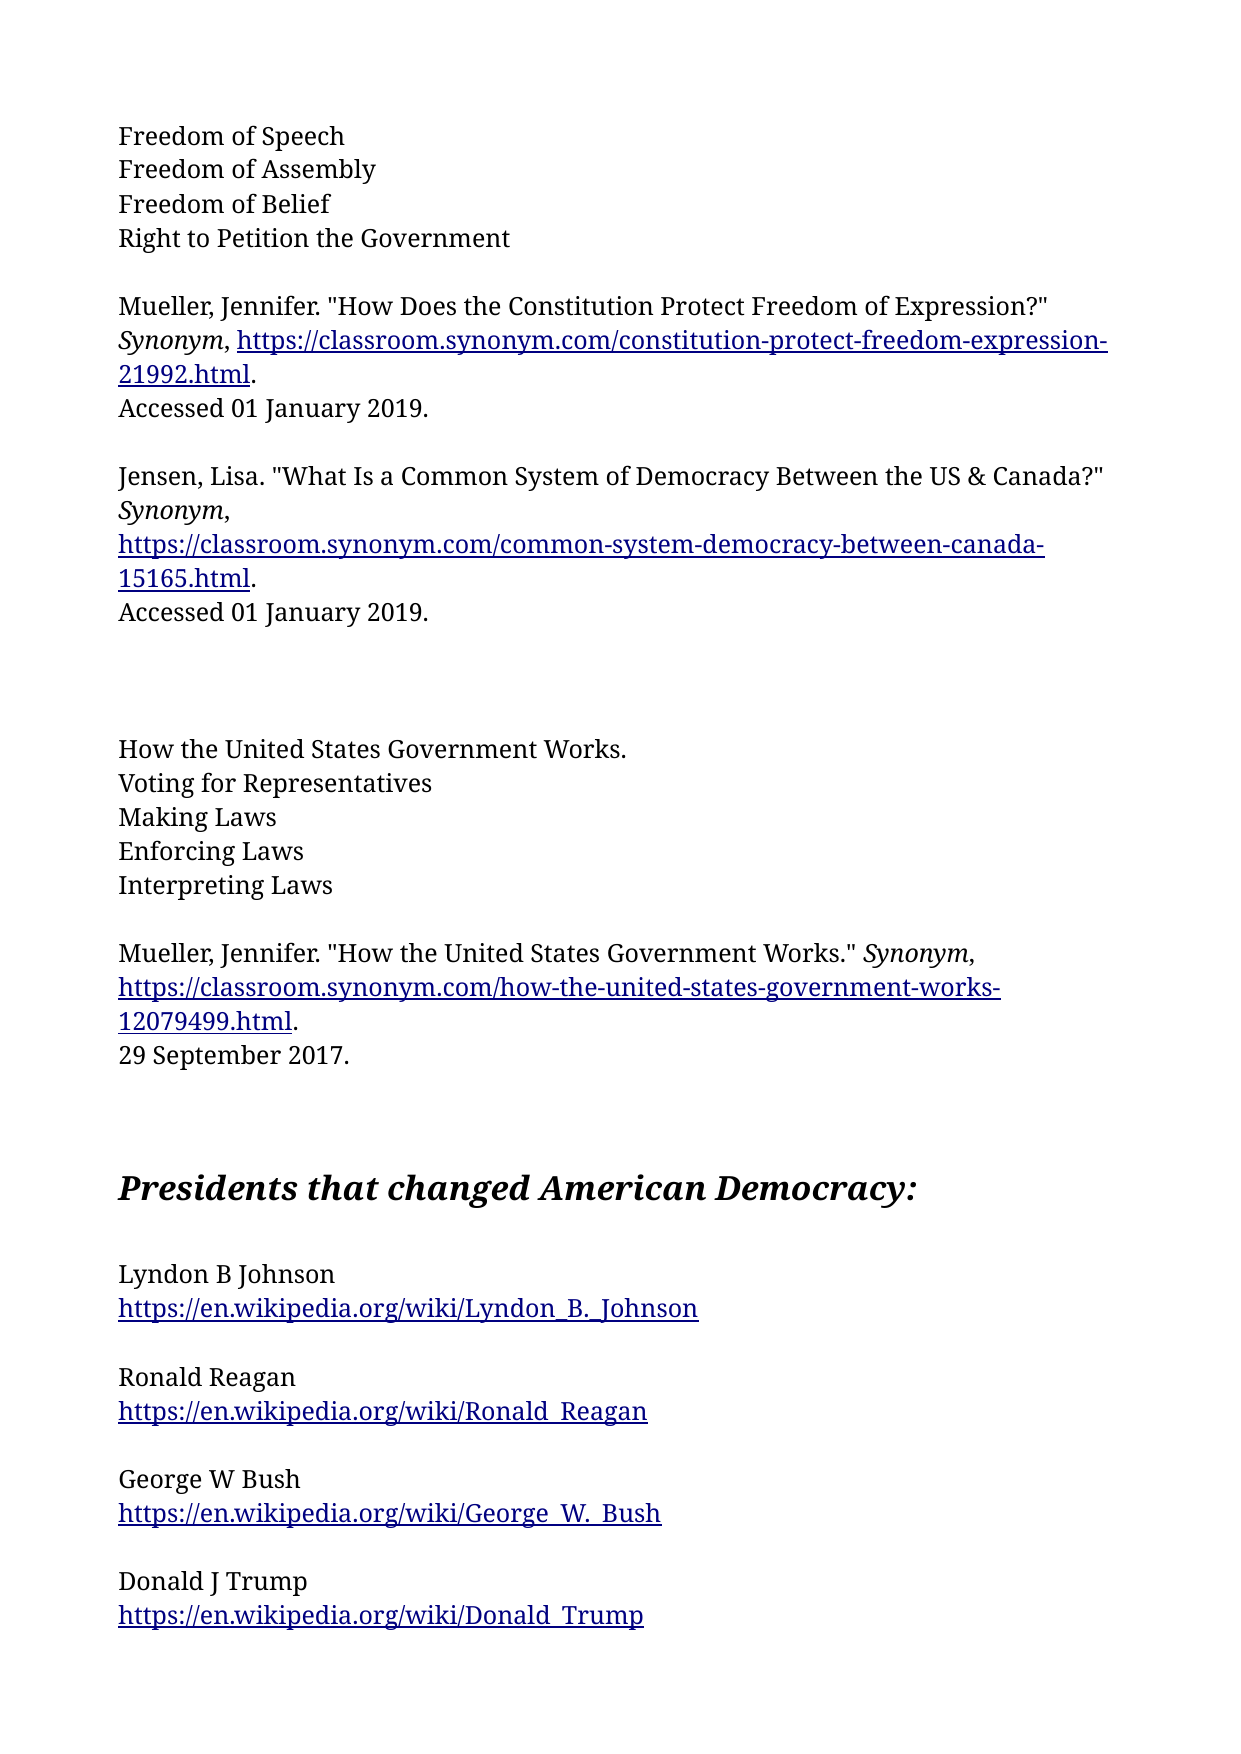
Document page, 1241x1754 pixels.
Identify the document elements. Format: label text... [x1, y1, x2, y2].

text Interpreting Laws [118, 867, 1122, 902]
text Ronald Reagan [118, 1359, 1122, 1393]
text Accessed 01 January 2019. [118, 391, 1122, 425]
text Freedom of Belief [118, 186, 1122, 220]
text https://classroom.synonym.com/common-system-democracy-between-canada-15165.html. [118, 527, 1122, 595]
text Accessed 01 January 2019. [118, 595, 1122, 629]
text Mueller, Jennifer. "How Does the Constitution Protect Freedom of Expression?" Synonym, https://classroom.synonym.com/constitution-protect-freedom-expression-21992.html. [118, 288, 1122, 391]
text Enforcing Laws [118, 833, 1122, 867]
text https://en.wikipedia.org/wiki/Donald_Trump [118, 1598, 1122, 1632]
text Voting for Representatives [118, 765, 1122, 799]
text Freedom of Assembly [118, 152, 1122, 186]
text George W Bush [118, 1461, 1122, 1495]
text Right to Petition the Government [118, 220, 1122, 254]
text Making Laws [118, 799, 1122, 833]
text Jensen, Lisa. "What Is a Common System of Democracy Between the US & Canada?" Synonym, [118, 459, 1122, 527]
text https://en.wikipedia.org/wiki/Lyndon_B._Johnson [118, 1291, 1122, 1325]
subtitle Presidents that changed American Democracy: [118, 1165, 1122, 1210]
text Freedom of Speech [118, 118, 1122, 152]
text https://en.wikipedia.org/wiki/George_W._Bush [118, 1495, 1122, 1529]
text Donald J Trump [118, 1563, 1122, 1598]
text Lyndon B Johnson [118, 1257, 1122, 1291]
text https://en.wikipedia.org/wiki/Ronald_Reagan [118, 1393, 1122, 1427]
text 29 September 2017. [118, 1038, 1122, 1072]
text Mueller, Jennifer. "How the United States Government Works." Synonym, https://classroom.synonym.com/how-the-united-states-government-works-12079499.html. [118, 936, 1122, 1038]
text How the United States Government Works. [118, 731, 1122, 765]
